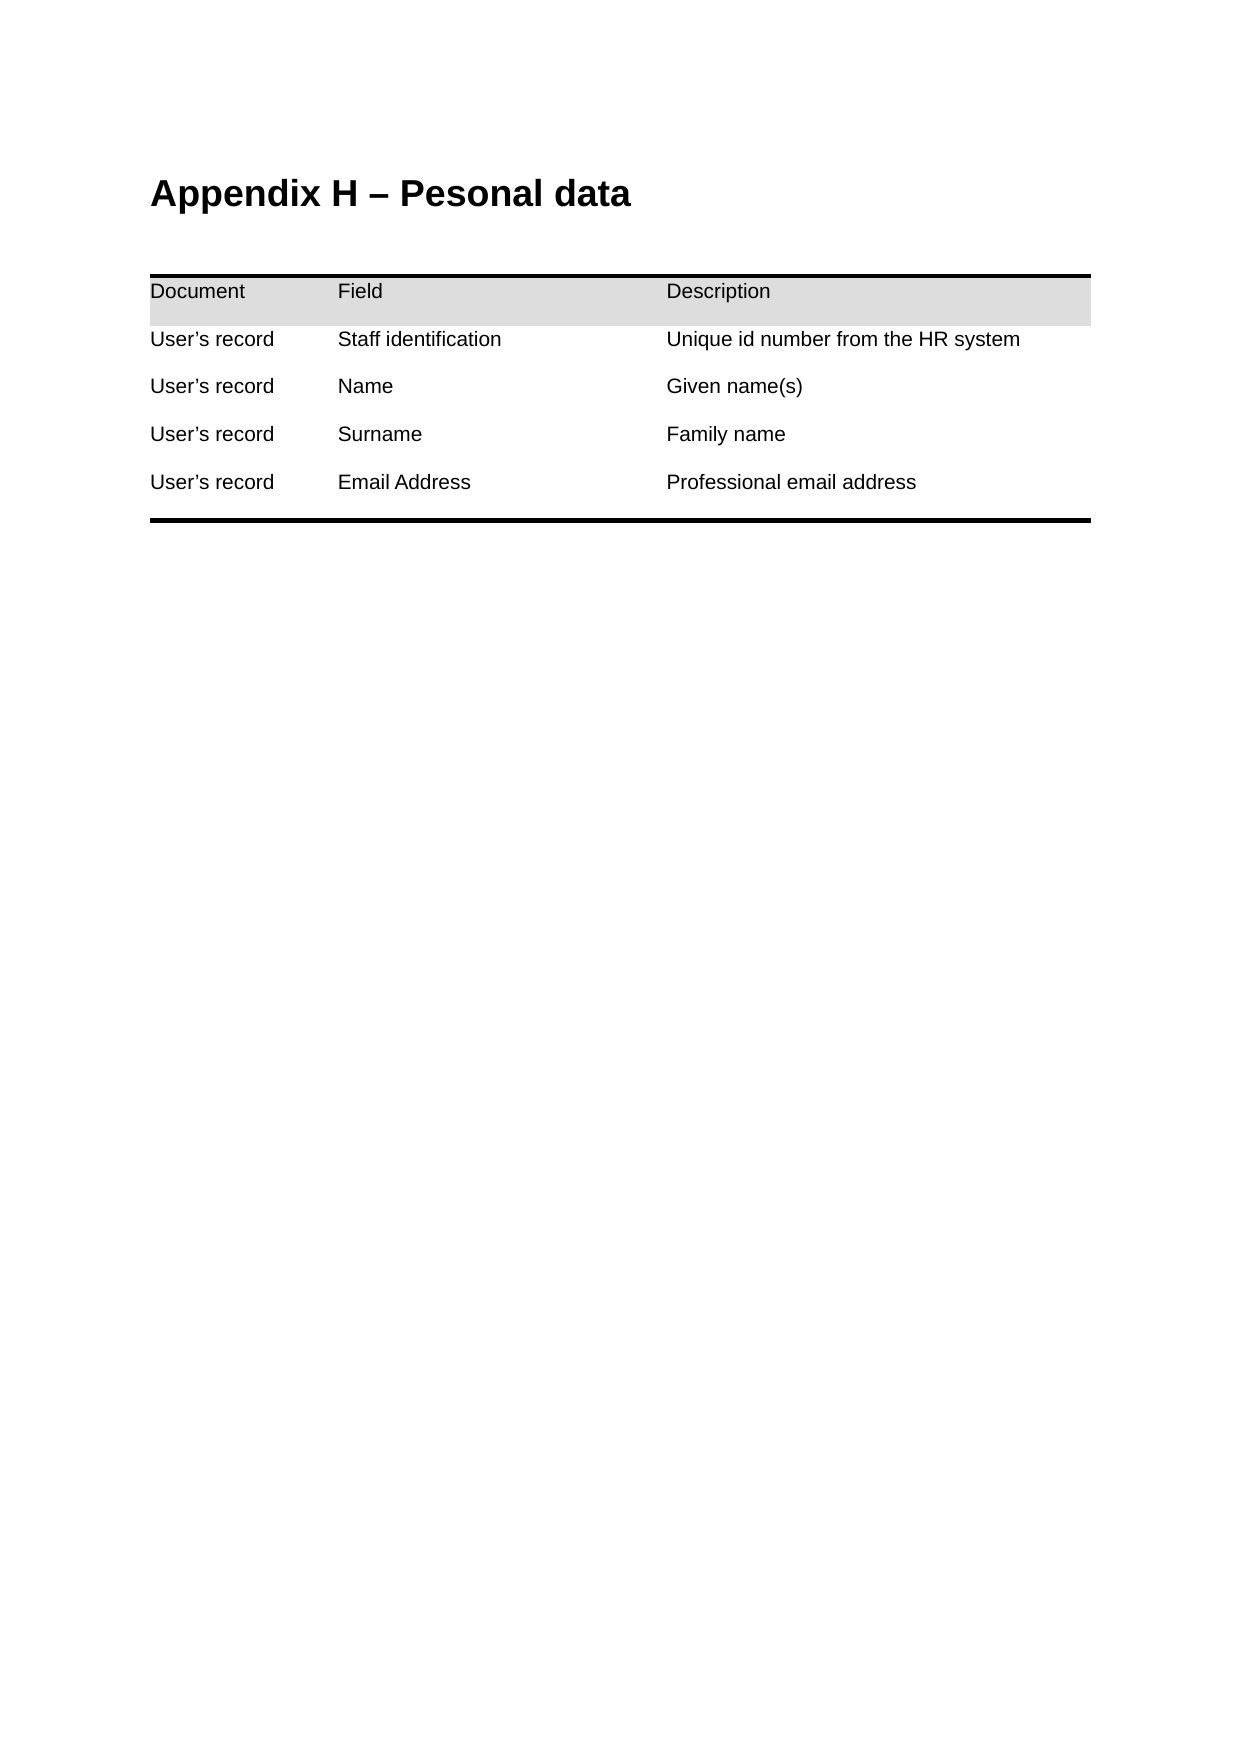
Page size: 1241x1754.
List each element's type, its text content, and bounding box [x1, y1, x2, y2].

subtitle Appendix H – Pesonal data [150, 171, 1091, 214]
table_cell User’s record [150, 422, 338, 470]
table_cell User’s record [150, 326, 338, 374]
table_cell Surname [338, 422, 666, 470]
table_cell Name [338, 374, 666, 422]
table_cell Professional email address [666, 470, 1091, 518]
table_cell Staff identification [338, 326, 666, 374]
table_cell User’s record [150, 374, 338, 422]
table_header Document [150, 278, 338, 326]
table_cell Email Address [338, 470, 666, 518]
table_cell Unique id number from the HR system [666, 326, 1091, 374]
table_header Description [666, 278, 1091, 326]
table_header Field [338, 278, 666, 326]
table_cell Family name [666, 422, 1091, 470]
table_cell User’s record [150, 470, 338, 518]
table_cell Given name(s) [666, 374, 1091, 422]
